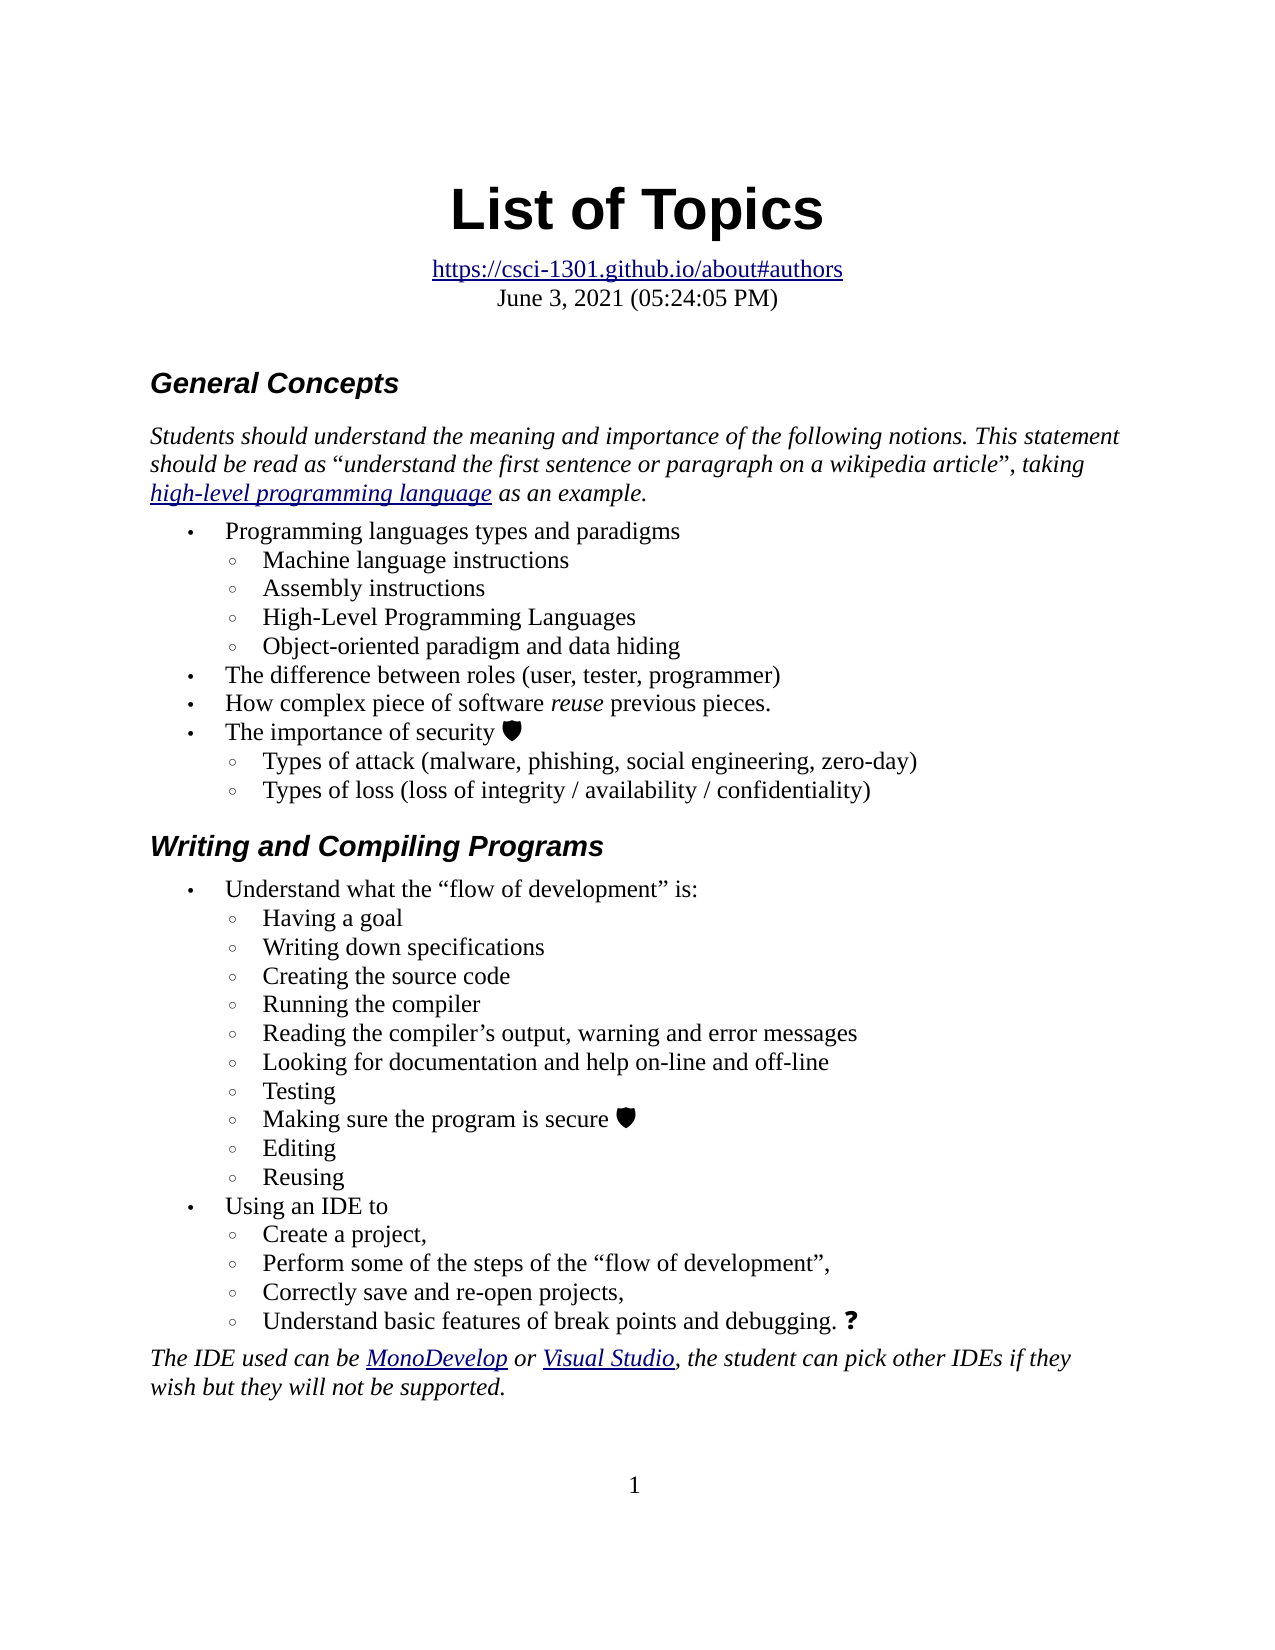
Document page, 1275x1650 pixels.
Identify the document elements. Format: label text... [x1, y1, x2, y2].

text June 3, 2021 (05:24:05 PM) [150, 283, 1125, 312]
list Editing [225, 1133, 1125, 1162]
list The importance of security 🛡️ [187, 717, 1125, 746]
list Create a project, [225, 1219, 1125, 1248]
list Understand what the “flow of development” is: [187, 874, 1125, 903]
list Running the compiler [225, 989, 1125, 1018]
list Creating the source code [225, 961, 1125, 989]
list The difference between roles (user, tester, programmer) [187, 660, 1125, 688]
text The IDE used can be MonoDevelop or Visual Studio, the student can pick other IDEs if they wish but they will not be supported. [150, 1343, 1125, 1401]
list Reusing [225, 1162, 1125, 1191]
list Assembly instructions [225, 573, 1125, 602]
list Programming languages types and paradigms [187, 516, 1125, 545]
list Types of loss (loss of integrity / availability / confidentiality) [225, 775, 1125, 803]
list Testing [225, 1076, 1125, 1104]
subtitle General Concepts [150, 366, 1125, 399]
list Understand basic features of break points and debugging. ❓ [225, 1306, 1125, 1334]
list Making sure the program is secure 🛡️ [225, 1104, 1125, 1133]
list Machine language instructions [225, 545, 1125, 573]
list How complex piece of software reuse previous pieces. [187, 688, 1125, 717]
list Types of attack (malware, phishing, social engineering, zero-day) [225, 746, 1125, 775]
list Perform some of the steps of the “flow of development”, [225, 1248, 1125, 1277]
subtitle Writing and Compiling Programs [150, 828, 1125, 862]
list High-Level Programming Languages [225, 602, 1125, 631]
text https://csci-1301.github.io/about#authors [150, 254, 1125, 283]
list Object-oriented paradigm and data hiding [225, 631, 1125, 660]
list Writing down specifications [225, 932, 1125, 961]
list Having a goal [225, 903, 1125, 932]
text Students should understand the meaning and importance of the following notions. This statement should be read as “understand the first sentence or paragraph on a wikipedia article”, taking high-level programming language as an example. [150, 421, 1125, 507]
list Correctly save and re-open projects, [225, 1277, 1125, 1306]
title List of Topics [150, 175, 1125, 242]
list Reading the compiler’s output, warning and error messages [225, 1018, 1125, 1047]
list Using an IDE to [187, 1191, 1125, 1219]
list Looking for documentation and help on-line and off-line [225, 1047, 1125, 1076]
